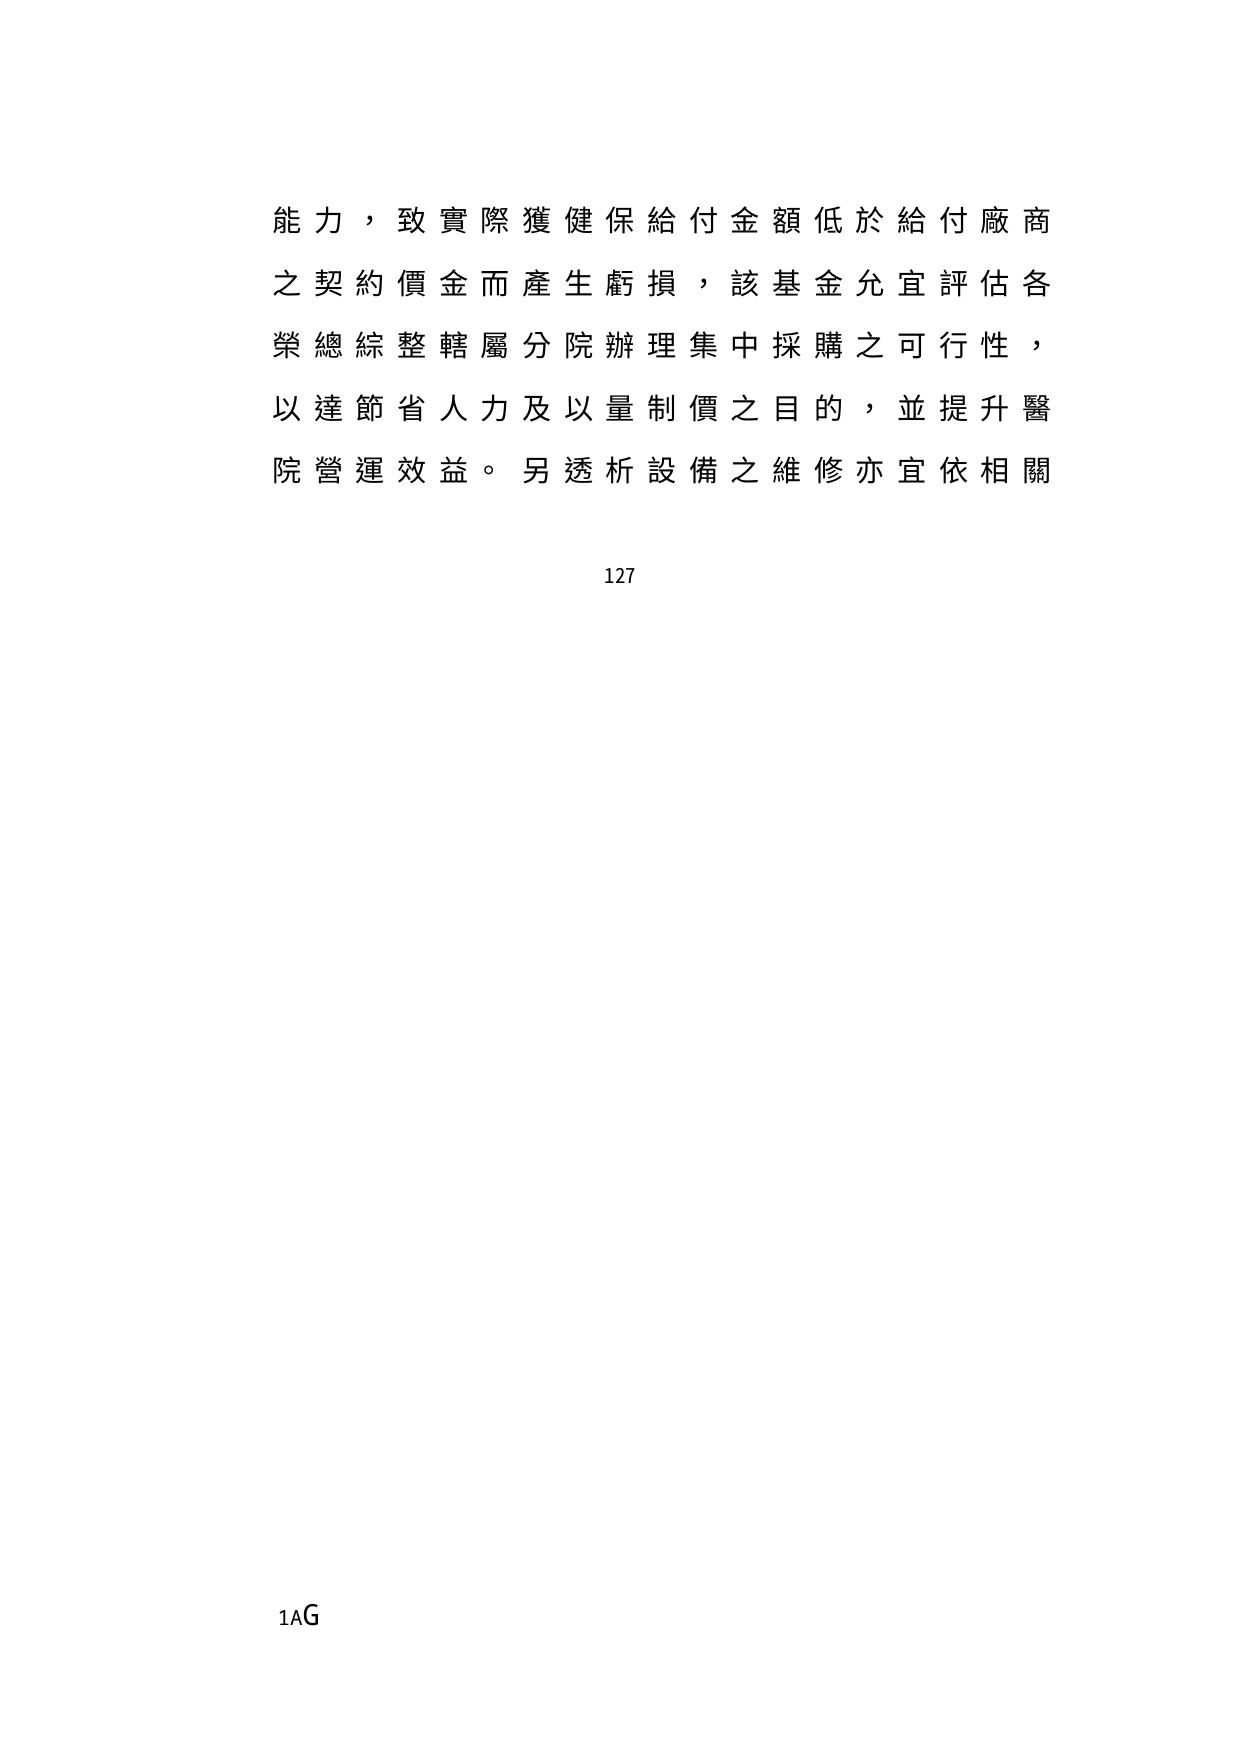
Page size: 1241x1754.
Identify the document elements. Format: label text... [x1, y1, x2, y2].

text 能力，致實際獲健保給付金額低於給付廠商之契約價金而產生虧損，該基金允宜評估各榮總綜整轄屬分院辦理集中採購之可行性，以達節省人力及以量制價之目的，並提升醫院營運效益。另透析設備之維修亦宜依相關 [242, 177, 1058, 490]
